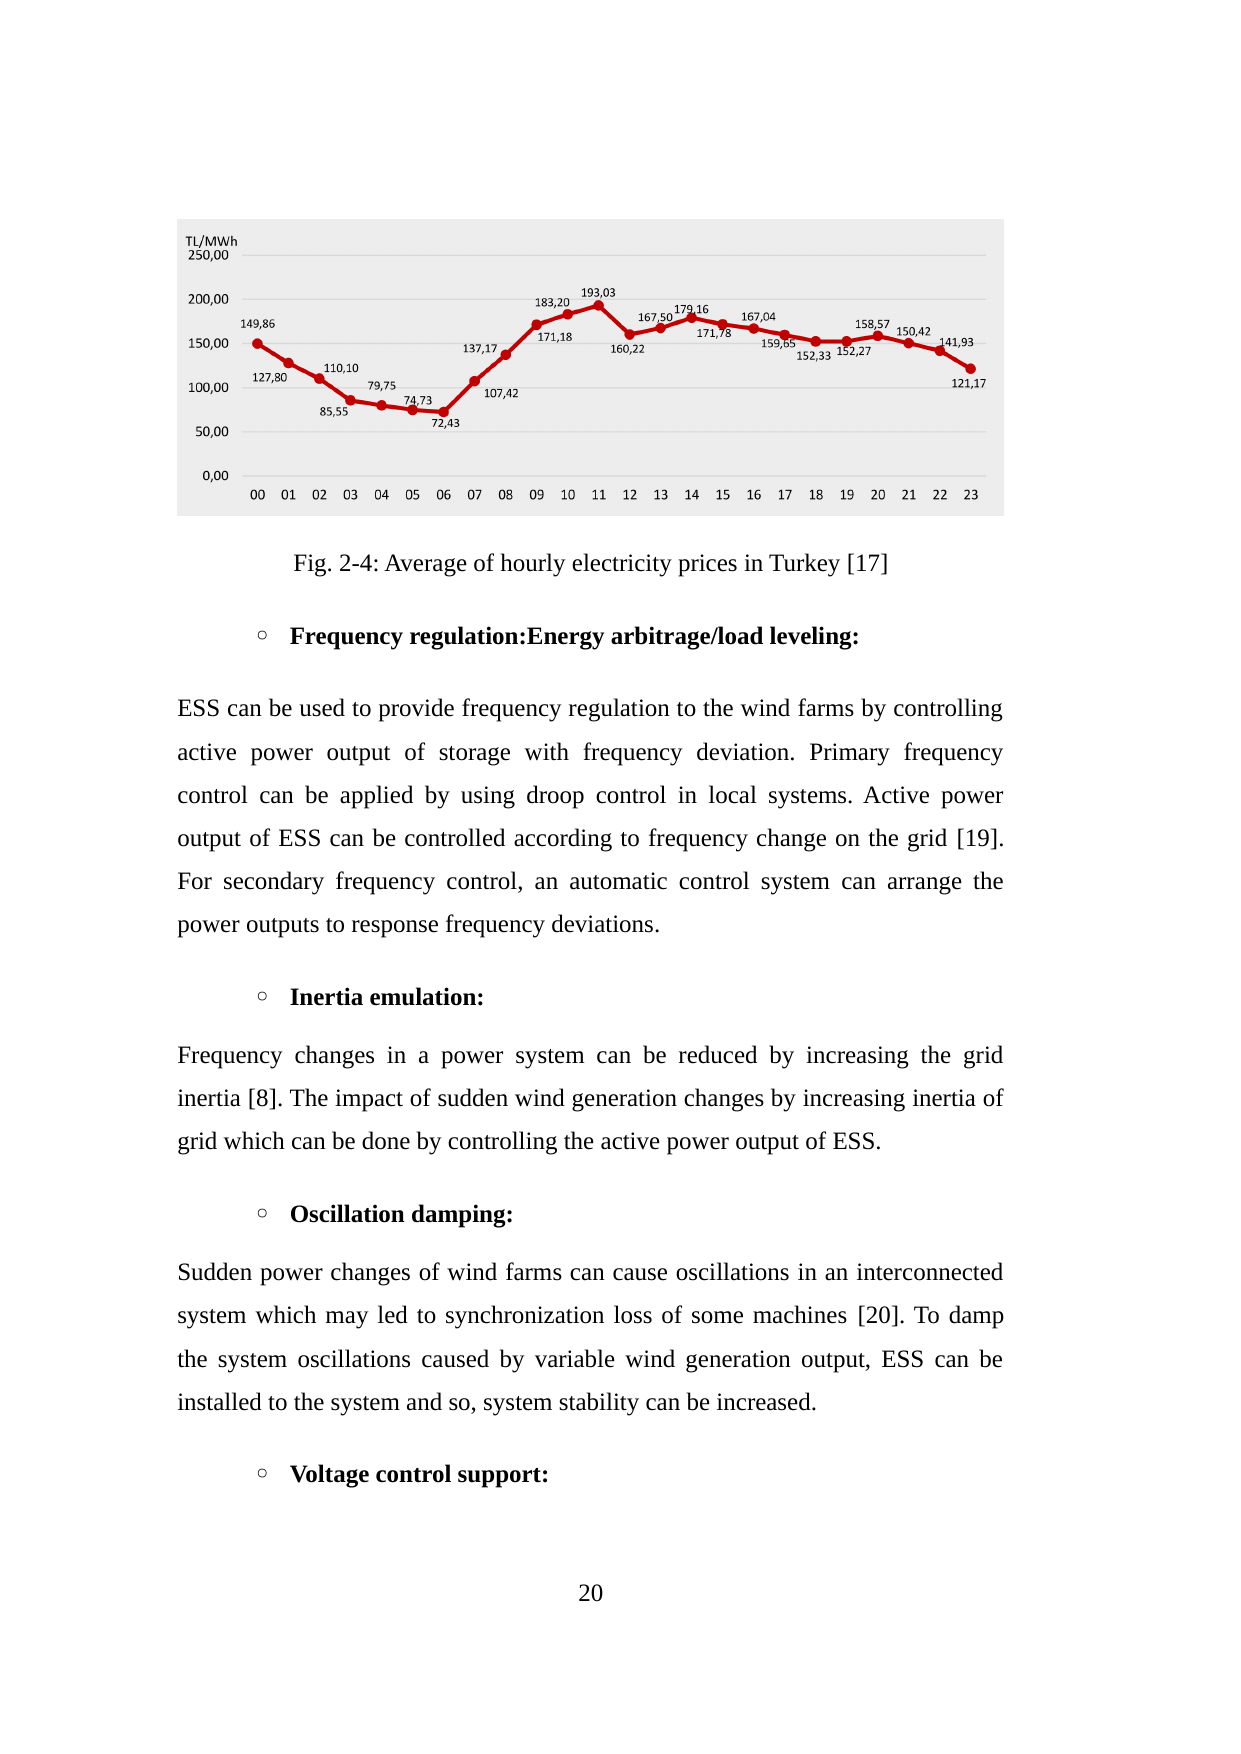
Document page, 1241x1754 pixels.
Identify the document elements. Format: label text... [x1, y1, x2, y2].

text Frequency changes in a power system can be reduced by increasing the grid inertia [8]⁠. The impact of sudden wind generation changes by increasing inertia of grid which can be done by controlling the active power output of ESS. [177, 1040, 1004, 1155]
list Inertia emulation: [252, 982, 1004, 1011]
text Fig. 2-4: Average of hourly electricity prices in Turkey [17]⁠ [177, 548, 1004, 577]
picture [177, 219, 1005, 516]
list Voltage control support: [252, 1459, 1004, 1488]
text ESS can be used to provide frequency regulation to the wind farms by controlling active power output of storage with frequency deviation. Primary frequency control can be applied by using droop control in local systems. Active power output of ESS can be controlled according to frequency change on the grid [19]⁠. For secondary frequency control, an automatic control system can arrange the power outputs to response frequency deviations. [177, 693, 1004, 938]
text Sudden power changes of wind farms can cause oscillations in an interconnected system which may led to synchronization loss of some machines [20]⁠. To damp the system oscillations caused by variable wind generation output, ESS can be installed to the system and so, system stability can be increased. [177, 1257, 1004, 1416]
list Frequency regulation:Energy arbitrage/load leveling: [252, 621, 1004, 649]
list Oscillation damping: [252, 1199, 1004, 1228]
